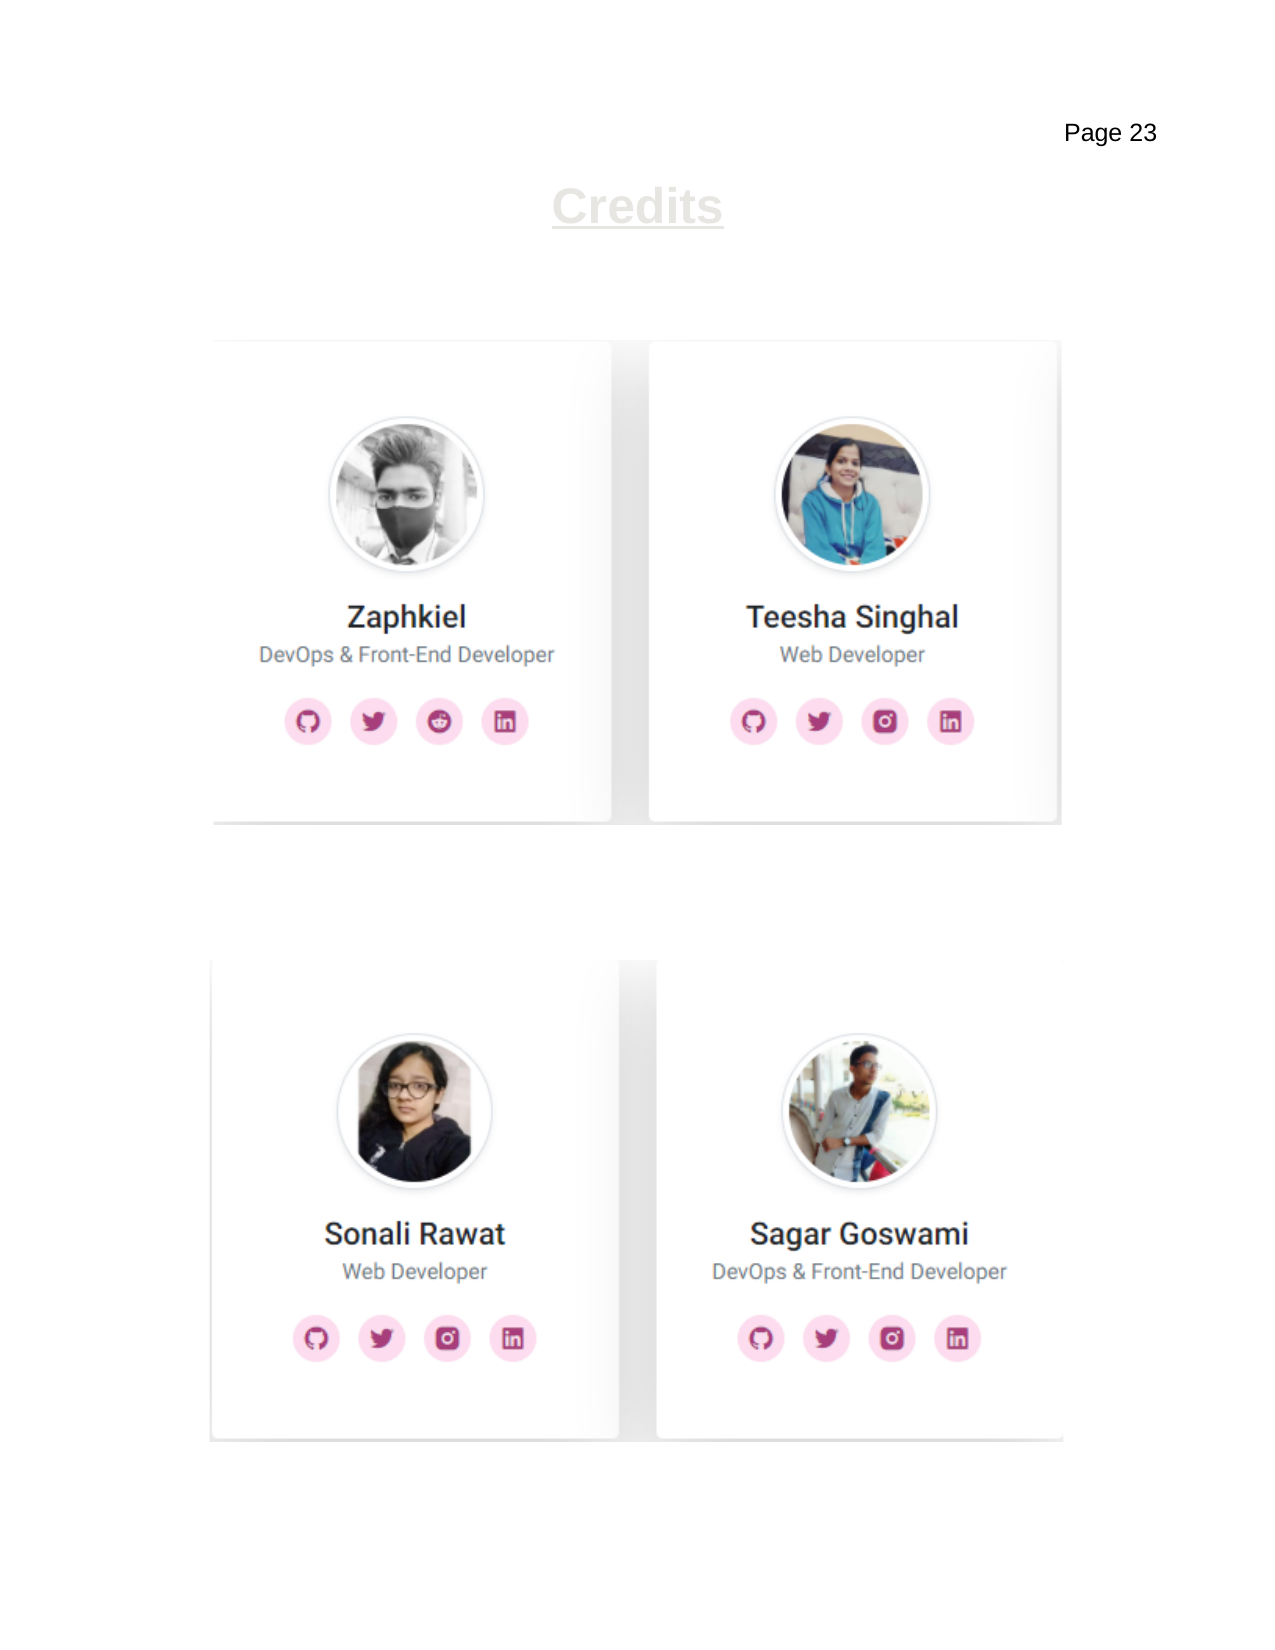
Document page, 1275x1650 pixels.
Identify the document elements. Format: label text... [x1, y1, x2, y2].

text Credits [118, 176, 1157, 234]
picture [213, 340, 1062, 825]
picture [209, 960, 1064, 1442]
